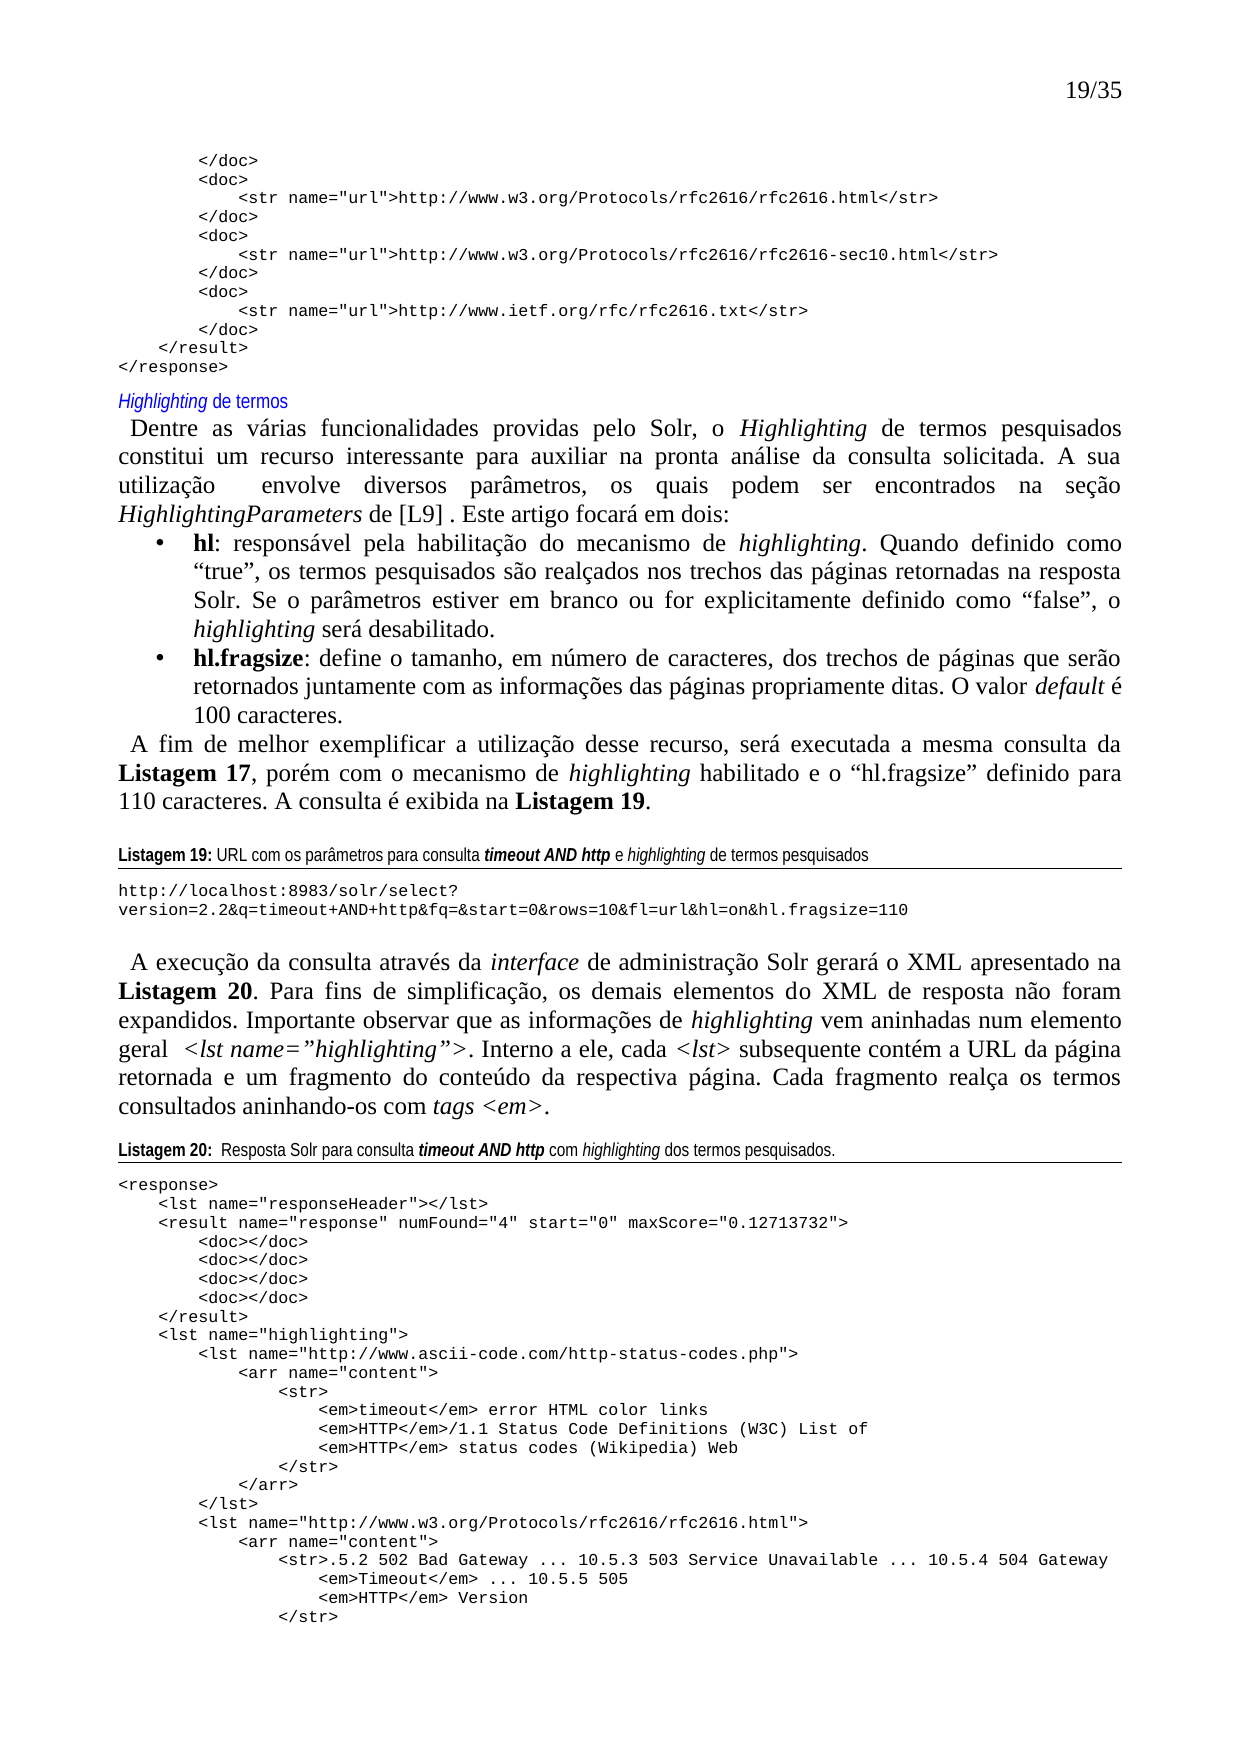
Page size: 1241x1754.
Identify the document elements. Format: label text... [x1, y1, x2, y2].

list <lst name="http://www.ascii-code.com/http-status-codes.php"> [118, 1344, 1122, 1363]
text Highlighting de termos [118, 389, 1122, 413]
list <doc></doc> [118, 1232, 1122, 1251]
text Dentre as várias funcionalidades providas pelo Solr, o Highlighting de termos pesquisados constitui um recurso interessante para auxiliar na pronta análise da consulta solicitada. A sua utilização envolve diversos parâmetros, os quais podem ser encontrados na seção HighlightingParameters de [L9] . Este artigo focará em dois: [118, 413, 1122, 528]
list <doc> [118, 282, 1122, 301]
list hl.fragsize: define o tamanho, em número de caracteres, dos trechos de páginas que serão retornados juntamente com as informações das páginas propriamente ditas. O valor default é 100 caracteres. [156, 643, 1122, 729]
list <arr name="content"> [118, 1363, 1122, 1382]
list </arr> [118, 1476, 1122, 1494]
list Listagem 19: URL com os parâmetros para consulta timeout AND http e highlighting de termos pesquisados [118, 844, 1122, 868]
list </doc> [118, 264, 1122, 282]
list </response> [118, 357, 1122, 376]
list <response> [118, 1176, 1122, 1194]
list </doc> [118, 151, 1122, 170]
list <lst name="highlighting"> [118, 1326, 1122, 1344]
list <em>timeout</em> error HTML color links [118, 1401, 1122, 1419]
list <em>HTTP</em> status codes (Wikipedia) Web [118, 1438, 1122, 1457]
text A execução da consulta através da interface de administração Solr gerará o XML apresentado na Listagem 20. Para fins de simplificação, os demais elementos do XML de resposta não foram expandidos. Importante observar que as informações de highlighting vem aninhadas num elemento geral <lst name=”highlighting”>. Interno a ele, cada <lst> subsequente contém a URL da página retornada e um fragmento do conteúdo da respectiva página. Cada fragmento realça os termos consultados aninhando-os com tags <em>. [118, 947, 1122, 1120]
list </result> [118, 1307, 1122, 1326]
list <doc> [118, 170, 1122, 189]
list <str name="url">http://www.ietf.org/rfc/rfc2616.txt</str> [118, 301, 1122, 320]
list </doc> [118, 320, 1122, 339]
list </lst> [118, 1494, 1122, 1513]
list Listagem 20: Resposta Solr para consulta timeout AND http com highlighting dos termos pesquisados. [118, 1139, 1122, 1162]
list hl: responsável pela habilitação do mecanismo de highlighting. Quando definido como “true”, os termos pesquisados são realçados nos trechos das páginas retornadas na resposta Solr. Se o parâmetros estiver em branco ou for explicitamente definido como “false”, o highlighting será desabilitado. [156, 528, 1122, 643]
list <str name="url">http://www.w3.org/Protocols/rfc2616/rfc2616.html</str> [118, 189, 1122, 207]
list <lst name="http://www.w3.org/Protocols/rfc2616/rfc2616.html"> [118, 1513, 1122, 1532]
list </str> [118, 1607, 1122, 1626]
list http://localhost:8983/solr/select?version=2.2&q=timeout+AND+http&fq=&start=0&rows=10&fl=url&hl=on&hl.fragsize=110 [118, 881, 1122, 919]
list <doc></doc> [118, 1251, 1122, 1269]
list <doc> [118, 226, 1122, 245]
list <em>HTTP</em>/1.1 Status Code Definitions (W3C) List of [118, 1419, 1122, 1438]
list <doc></doc> [118, 1288, 1122, 1307]
text A fim de melhor exemplificar a utilização desse recurso, será executada a mesma consulta da Listagem 17, porém com o mecanismo de highlighting habilitado e o “hl.fragsize” definido para 110 caracteres. A consulta é exibida na Listagem 19. [118, 729, 1122, 815]
list <str> [118, 1382, 1122, 1401]
list <lst name="responseHeader"></lst> [118, 1194, 1122, 1213]
list <em>Timeout</em> ... 10.5.5 505 [118, 1569, 1122, 1588]
list <arr name="content"> [118, 1532, 1122, 1551]
list <doc></doc> [118, 1269, 1122, 1288]
list </str> [118, 1457, 1122, 1476]
list <str>.5.2 502 Bad Gateway ... 10.5.3 503 Service Unavailable ... 10.5.4 504 Gateway [118, 1551, 1122, 1569]
list <em>HTTP</em> Version [118, 1588, 1122, 1607]
list <str name="url">http://www.w3.org/Protocols/rfc2616/rfc2616-sec10.html</str> [118, 245, 1122, 264]
list <result name="response" numFound="4" start="0" maxScore="0.12713732"> [118, 1213, 1122, 1232]
list </doc> [118, 207, 1122, 226]
list </result> [118, 339, 1122, 357]
